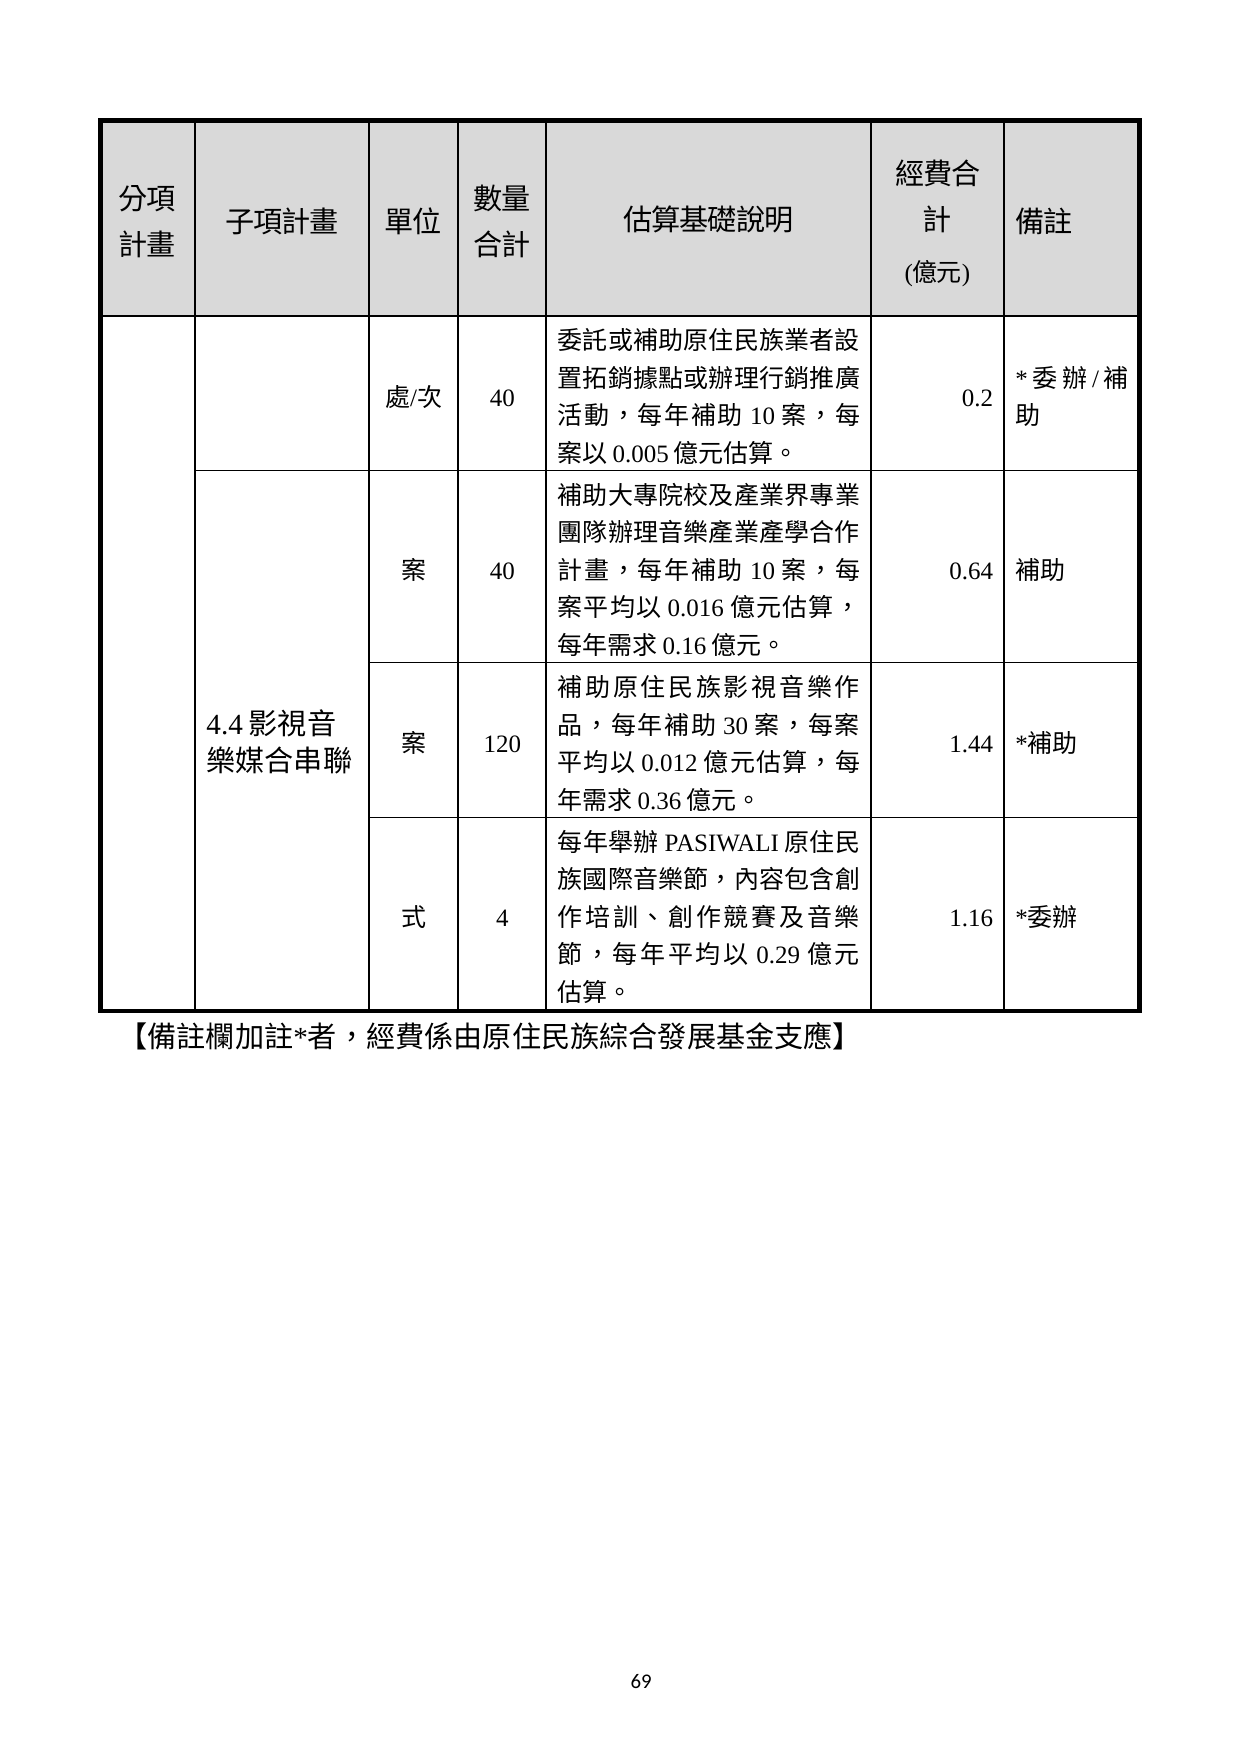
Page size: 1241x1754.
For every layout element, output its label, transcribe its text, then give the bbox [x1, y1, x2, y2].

table_cell 4.4影視音樂媒合串聯 [196, 471, 368, 1009]
text 【備註欄加註*者，經費係由原住民族綜合發展基金支應】 [118, 1013, 1122, 1056]
table_cell 4 [459, 818, 545, 1009]
table_cell 案 [370, 663, 457, 817]
table_cell *委辦/補助 [1005, 317, 1137, 470]
table_cell 處/次 [370, 317, 457, 470]
table_header 經費合計 (億元) [872, 123, 1003, 315]
table_header 備註 [1005, 123, 1137, 315]
table_cell 補助 [1005, 471, 1137, 662]
table_cell 式 [370, 818, 457, 1009]
table_header 數量合計 [459, 123, 545, 315]
table_header 子項計畫 [196, 123, 368, 315]
table_cell *補助 [1005, 663, 1137, 817]
table_cell 1.44 [872, 663, 1003, 817]
table_cell 1.16 [872, 818, 1003, 1009]
table_header 估算基礎說明 [547, 123, 870, 315]
table_cell 0.64 [872, 471, 1003, 662]
table_cell [103, 317, 194, 1009]
table_cell 0.2 [872, 317, 1003, 470]
table_cell [196, 317, 368, 470]
table_cell 120 [459, 663, 545, 817]
table_header 分項 計畫 [103, 123, 194, 315]
table_cell 40 [459, 471, 545, 662]
table_cell 每年舉辦PASIWALI原住民族國際音樂節，內容包含創作培訓、創作競賽及音樂節，每年平均以0.29億元估算。 [547, 818, 870, 1009]
table_cell 委託或補助原住民族業者設置拓銷據點或辦理行銷推廣活動，每年補助10案，每案以0.005億元估算。 [547, 317, 870, 470]
table_cell 案 [370, 471, 457, 662]
table_cell *委辦 [1005, 818, 1137, 1009]
table_cell 補助原住民族影視音樂作品，每年補助30案，每案平均以0.012億元估算，每年需求0.36億元。 [547, 663, 870, 817]
table_cell 補助大專院校及產業界專業團隊辦理音樂產業產學合作計畫，每年補助10案，每案平均以0.016億元估算，每年需求0.16億元。 [547, 471, 870, 662]
table_header 單位 [370, 123, 457, 315]
table_cell 40 [459, 317, 545, 470]
